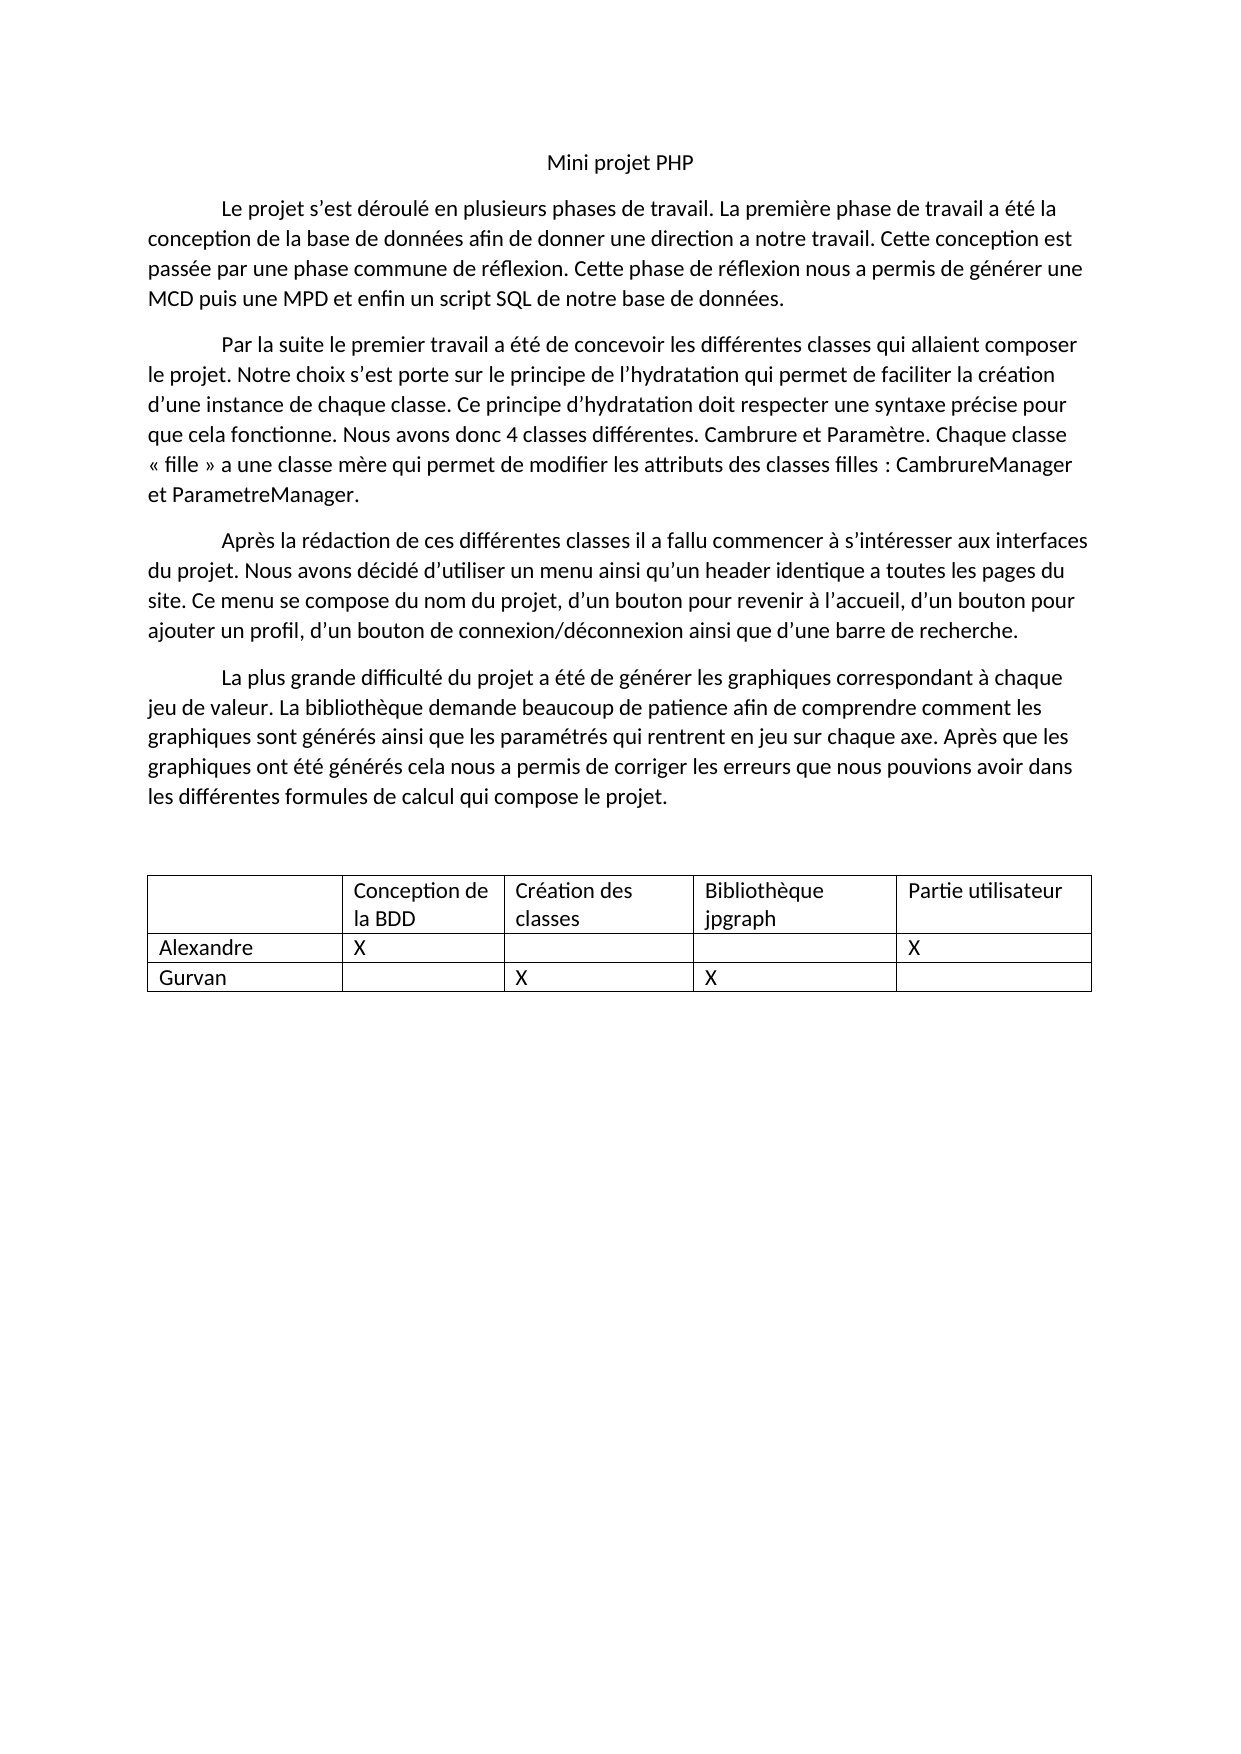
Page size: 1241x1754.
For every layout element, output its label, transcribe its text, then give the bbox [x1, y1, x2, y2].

table_cell X [505, 963, 693, 991]
table_cell [897, 963, 1091, 991]
text Après la rédaction de ces différentes classes il a fallu commencer à s’intéresser aux interfaces du projet. Nous avons décidé d’utiliser un menu ainsi qu’un header identique a toutes les pages du site. Ce menu se compose du nom du projet, d’un bouton pour revenir à l’accueil, d’un bouton pour ajouter un profil, d’un bouton de connexion/déconnexion ainsi que d’une barre de recherche. [148, 526, 1093, 644]
table_cell [694, 934, 896, 962]
table_cell X [343, 934, 504, 962]
text La plus grande difficulté du projet a été de générer les graphiques correspondant à chaque jeu de valeur. La bibliothèque demande beaucoup de patience afin de comprendre comment les graphiques sont générés ainsi que les paramétrés qui rentrent en jeu sur chaque axe. Après que les graphiques ont été générés cela nous a permis de corriger les erreurs que nous pouvions avoir dans les différentes formules de calcul qui compose le projet. [148, 663, 1093, 810]
table_cell Alexandre [148, 934, 342, 962]
text Mini projet PHP [148, 148, 1093, 176]
table_cell [343, 963, 504, 991]
table_header [148, 876, 342, 932]
table_cell X [694, 963, 896, 991]
table_header Création des classes [505, 876, 693, 932]
table_cell [505, 934, 693, 962]
text Le projet s’est déroulé en plusieurs phases de travail. La première phase de travail a été la conception de la base de données afin de donner une direction a notre travail. Cette conception est passée par une phase commune de réflexion. Cette phase de réflexion nous a permis de générer une MCD puis une MPD et enfin un script SQL de notre base de données. [148, 194, 1093, 312]
text Par la suite le premier travail a été de concevoir les différentes classes qui allaient composer le projet. Notre choix s’est porte sur le principe de l’hydratation qui permet de faciliter la création d’une instance de chaque classe. Ce principe d’hydratation doit respecter une syntaxe précise pour que cela fonctionne. Nous avons donc 4 classes différentes. Cambrure et Paramètre. Chaque classe « fille » a une classe mère qui permet de modifier les attributs des classes filles : CambrureManager et ParametreManager. [148, 330, 1093, 508]
table_header Bibliothèque jpgraph [694, 876, 896, 932]
table_header Partie utilisateur [897, 876, 1091, 932]
table_cell X [897, 934, 1091, 962]
table_cell Gurvan [148, 963, 342, 991]
table_header Conception de la BDD [343, 876, 504, 932]
